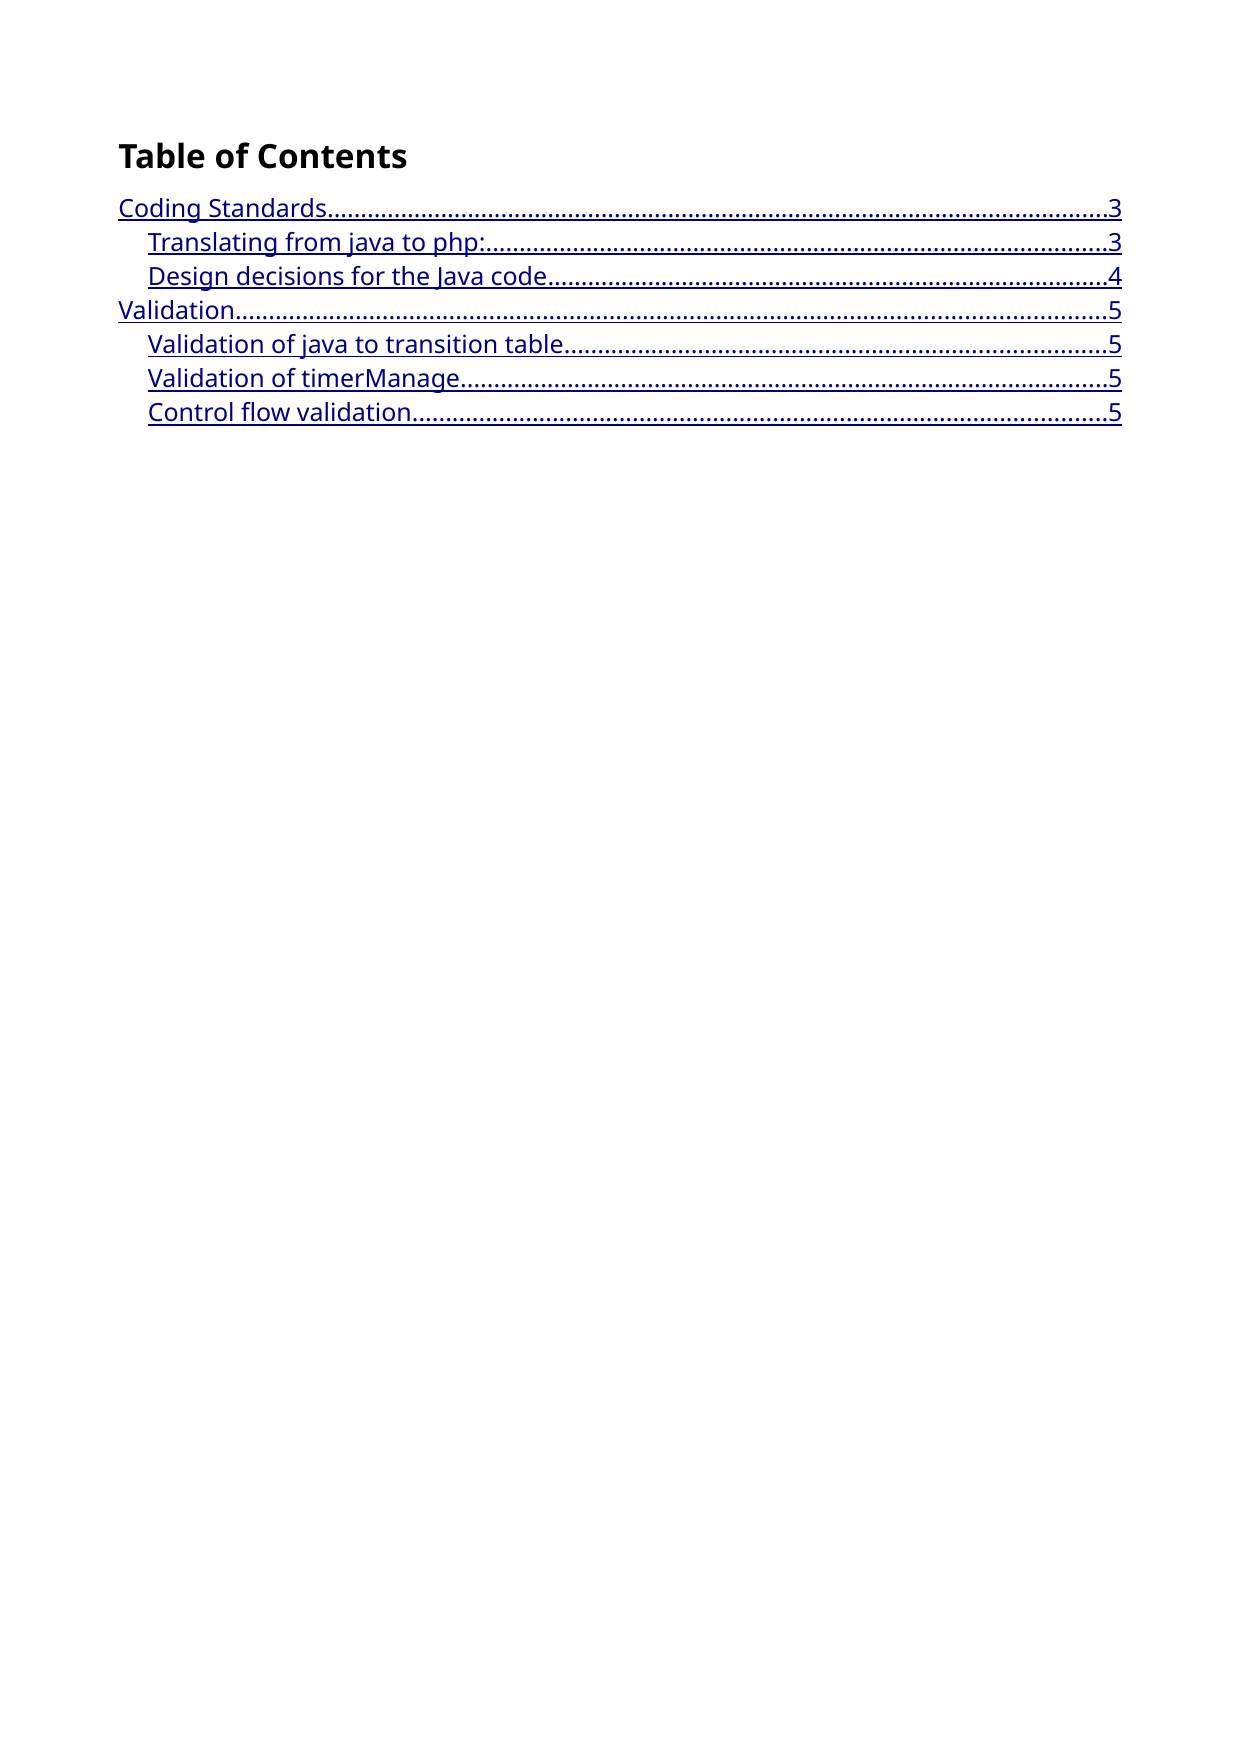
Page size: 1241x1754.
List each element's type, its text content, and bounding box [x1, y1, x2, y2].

text Coding Standards 3 [118, 191, 1122, 219]
text Validation of timerManage 5 [148, 361, 1122, 390]
subtitle Table of Contents [118, 133, 1122, 178]
text [118, 323, 1122, 327]
text [148, 289, 1122, 293]
text Design decisions for the Java code 4 [148, 259, 1122, 287]
text Control flow validation 5 [148, 395, 1122, 424]
text Translating from java to php: 3 [148, 224, 1122, 253]
text Validation of java to transition table 5 [148, 327, 1122, 356]
text Validation 5 [118, 293, 1122, 322]
text [148, 357, 1122, 361]
text [148, 255, 1122, 259]
